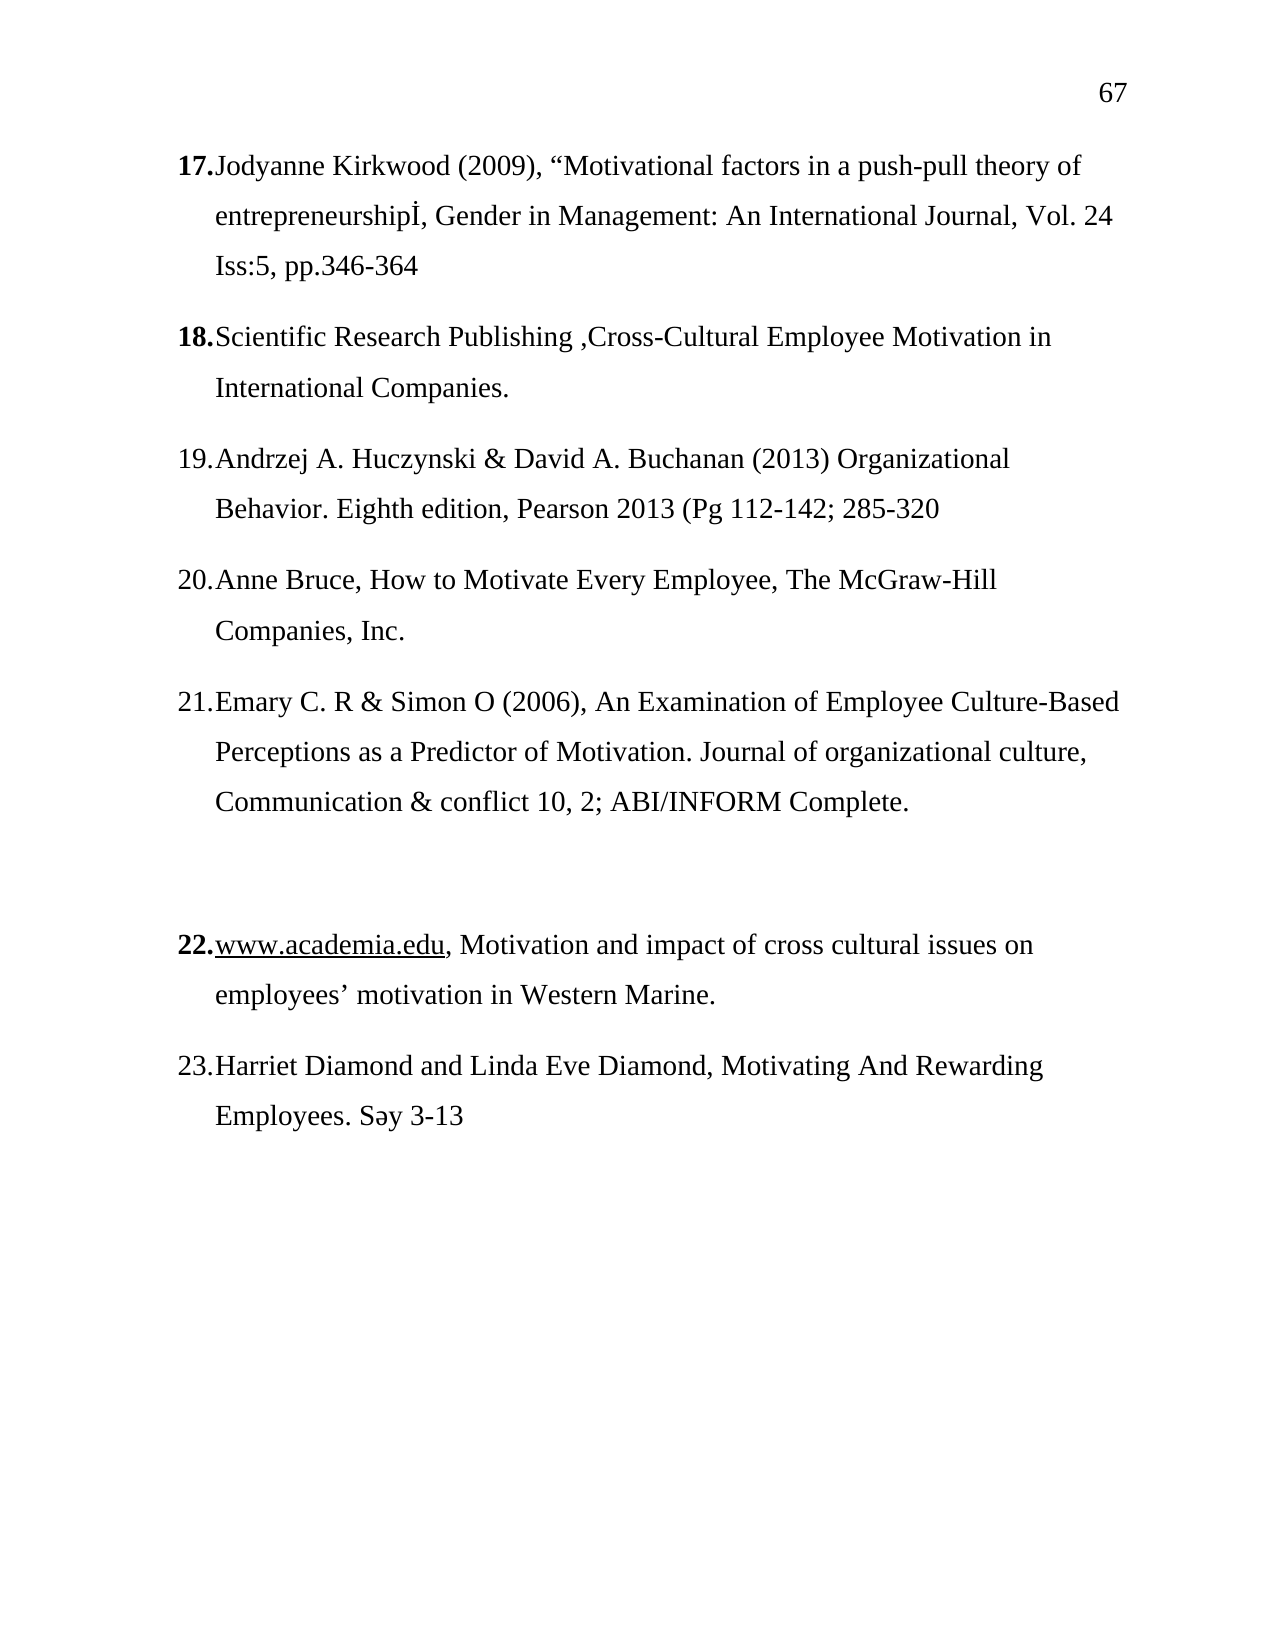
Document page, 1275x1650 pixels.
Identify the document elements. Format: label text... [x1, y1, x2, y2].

list Andrzej A. Huczynski & David A. Buchanan (2013) Organizational Behavior. Eighth edition, Pearson 2013 (Pg 112-142; 285-320 [177, 441, 1127, 525]
list Harriet Diamond and Linda Eve Diamond, Motivating And Rewarding Employees. Səy 3-13 [177, 1048, 1127, 1132]
list www.academia.edu, Motivation and impact of cross cultural issues on employees’ motivation in Western Marine. [177, 927, 1127, 1011]
list Scientific Research Publishing ,Cross-Cultural Employee Motivation in International Companies. [177, 319, 1127, 403]
list Emary C. R & Simon O (2006), An Examination of Employee Culture-Based Perceptions as a Predictor of Motivation. Journal of organizational culture, Communication & conflict 10, 2; ABI/INFORM Complete. [177, 684, 1127, 818]
list Jodyanne Kirkwood (2009), “Motivational factors in a push-pull theory of entrepreneurshipİ, Gender in Management: An International Journal, Vol. 24 Iss:5, pp.346-364 [177, 148, 1127, 282]
list Anne Bruce, How to Motivate Every Employee, The McGraw-Hill Companies, Inc. [177, 562, 1127, 646]
